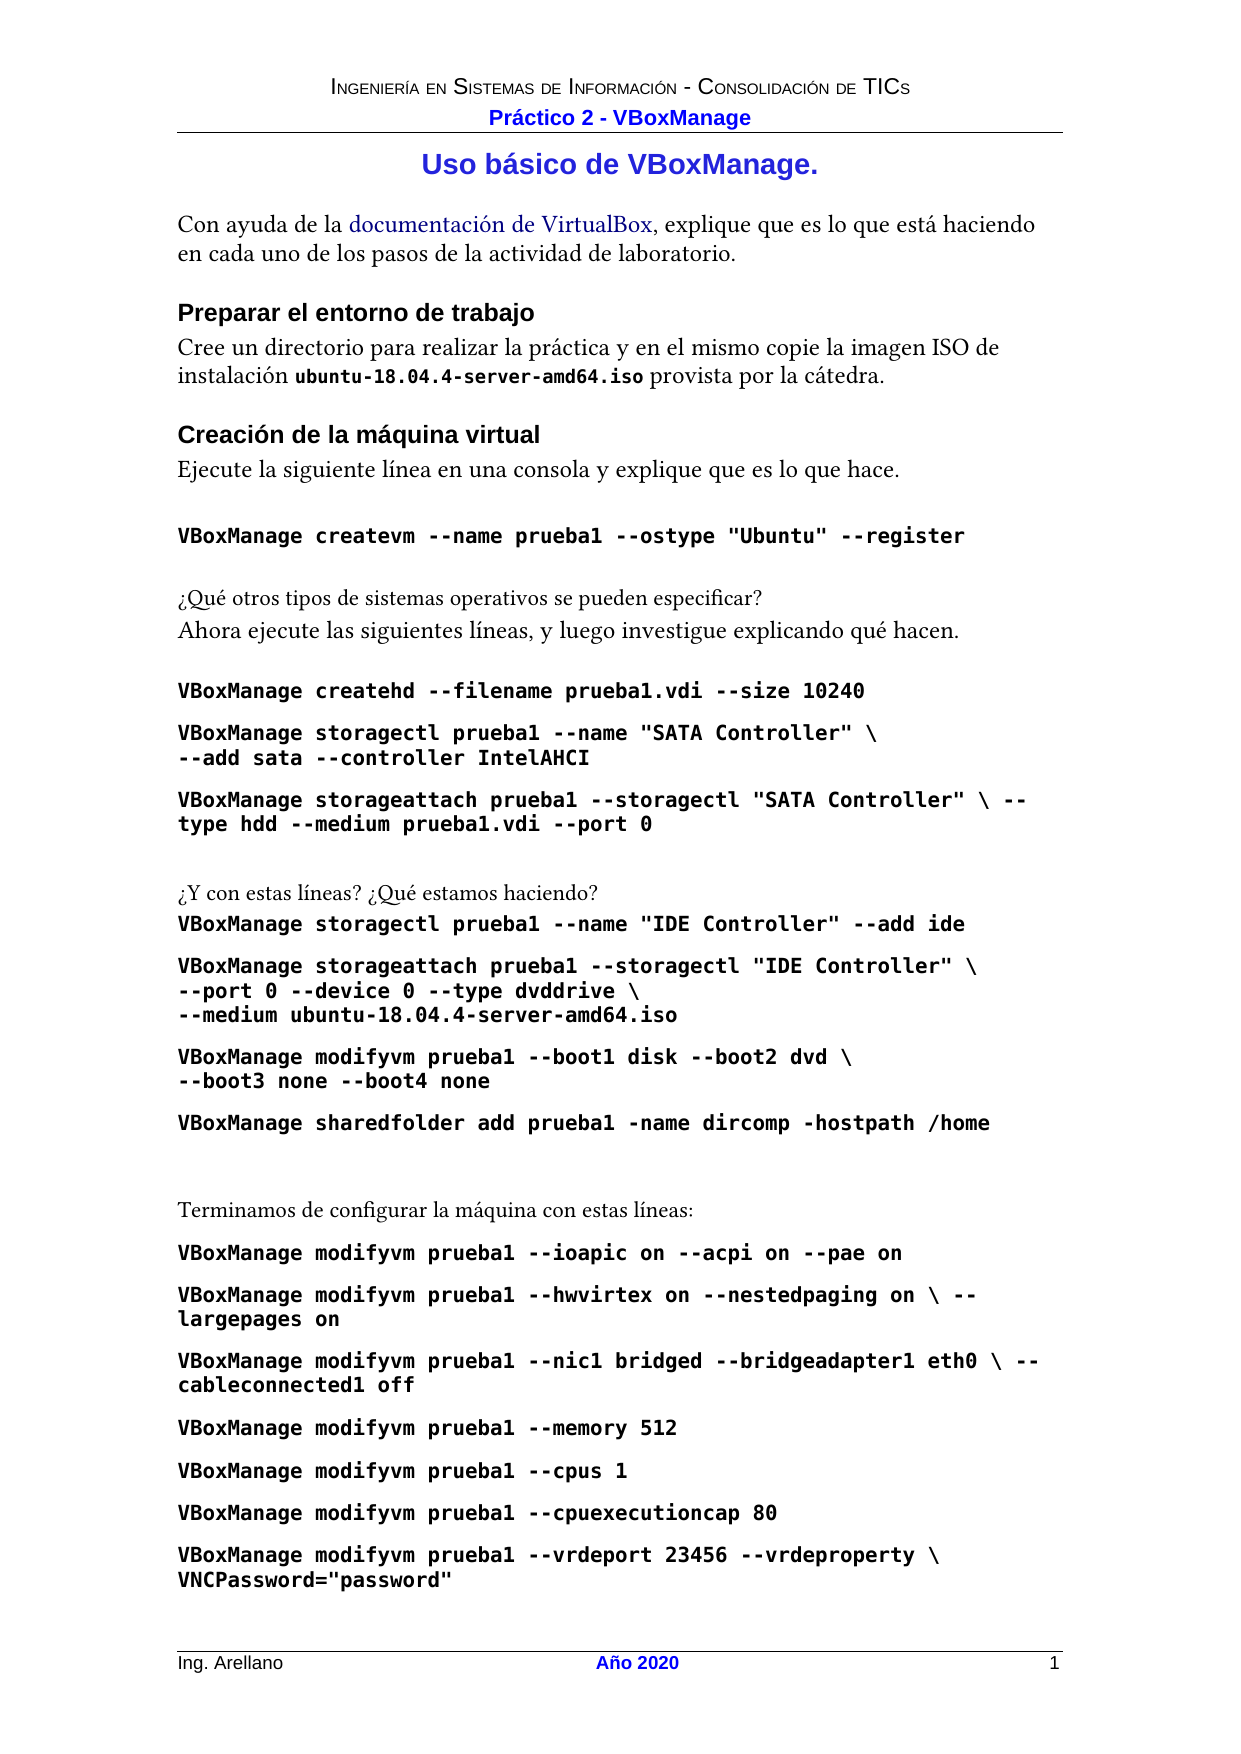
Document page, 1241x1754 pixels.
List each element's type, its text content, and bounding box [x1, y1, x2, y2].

text VBoxManage modifyvm prueba1 --cpuexecutioncap 80 [177, 1502, 1063, 1526]
subtitle Creación de la máquina virtual [177, 421, 1063, 449]
text VBoxManage modifyvm prueba1 --memory 512 [177, 1416, 1063, 1440]
text VBoxManage storagectl prueba1 --name "SATA Controller" \ --add sata --controller IntelAHCI [177, 722, 1063, 770]
text Con ayuda de la documentación de VirtualBox, explique que es lo que está haciendo en cada uno de los pasos de la actividad de laboratorio. [177, 210, 1063, 267]
text ¿Y con estas líneas? ¿Qué estamos haciendo? [177, 854, 1063, 907]
text Ejecute la siguiente línea en una consola y explique que es lo que hace. [177, 455, 1063, 483]
text VBoxManage modifyvm prueba1 --cpus 1 [177, 1458, 1063, 1484]
text Cree un directorio para realizar la práctica y en el mismo copie la imagen ISO de instalación ubuntu-18.04.4-server-amd64.iso provista por la cátedra. [177, 333, 1063, 390]
subtitle Uso básico de VBoxManage. [177, 148, 1063, 180]
text VBoxManage storagectl prueba1 --name "IDE Controller" --add ide [177, 912, 1063, 937]
text VBoxManage modifyvm prueba1 --nic1 bridged --bridgeadapter1 eth0 \ --cableconnected1 off [177, 1349, 1063, 1398]
text VBoxManage sharedfolder add prueba1 -name dircomp -hostpath /home [177, 1111, 1063, 1136]
text VBoxManage modifyvm prueba1 --boot1 disk --boot2 dvd \ --boot3 none --boot4 none [177, 1045, 1063, 1093]
text VBoxManage createvm --name prueba1 --ostype "Ubuntu" --register [177, 524, 1063, 548]
text VBoxManage storageattach prueba1 --storagectl "SATA Controller" \ --type hdd --medium prueba1.vdi --port 0 [177, 788, 1063, 836]
text VBoxManage modifyvm prueba1 --hwvirtex on --nestedpaging on \ --largepages on [177, 1283, 1063, 1332]
text ¿Qué otros tipos de sistemas operativos se pueden especificar? [177, 584, 1063, 611]
text Terminamos de configurar la máquina con estas líneas: [177, 1197, 1063, 1223]
text VBoxManage storageattach prueba1 --storagectl "IDE Controller" \ --port 0 --device 0 --type dvddrive \ --medium ubuntu-18.04.4-server-amd64.iso [177, 954, 1063, 1027]
text VBoxManage createhd --filename prueba1.vdi --size 10240 [177, 679, 1063, 704]
subtitle Preparar el entorno de trabajo [177, 298, 1063, 326]
text VBoxManage modifyvm prueba1 --vrdeport 23456 --vrdeproperty \ VNCPassword="password" [177, 1543, 1063, 1592]
text VBoxManage modifyvm prueba1 --ioapic on --acpi on --pae on [177, 1241, 1063, 1265]
text Ahora ejecute las siguientes líneas, y luego investigue explicando qué hacen. [177, 617, 1063, 674]
